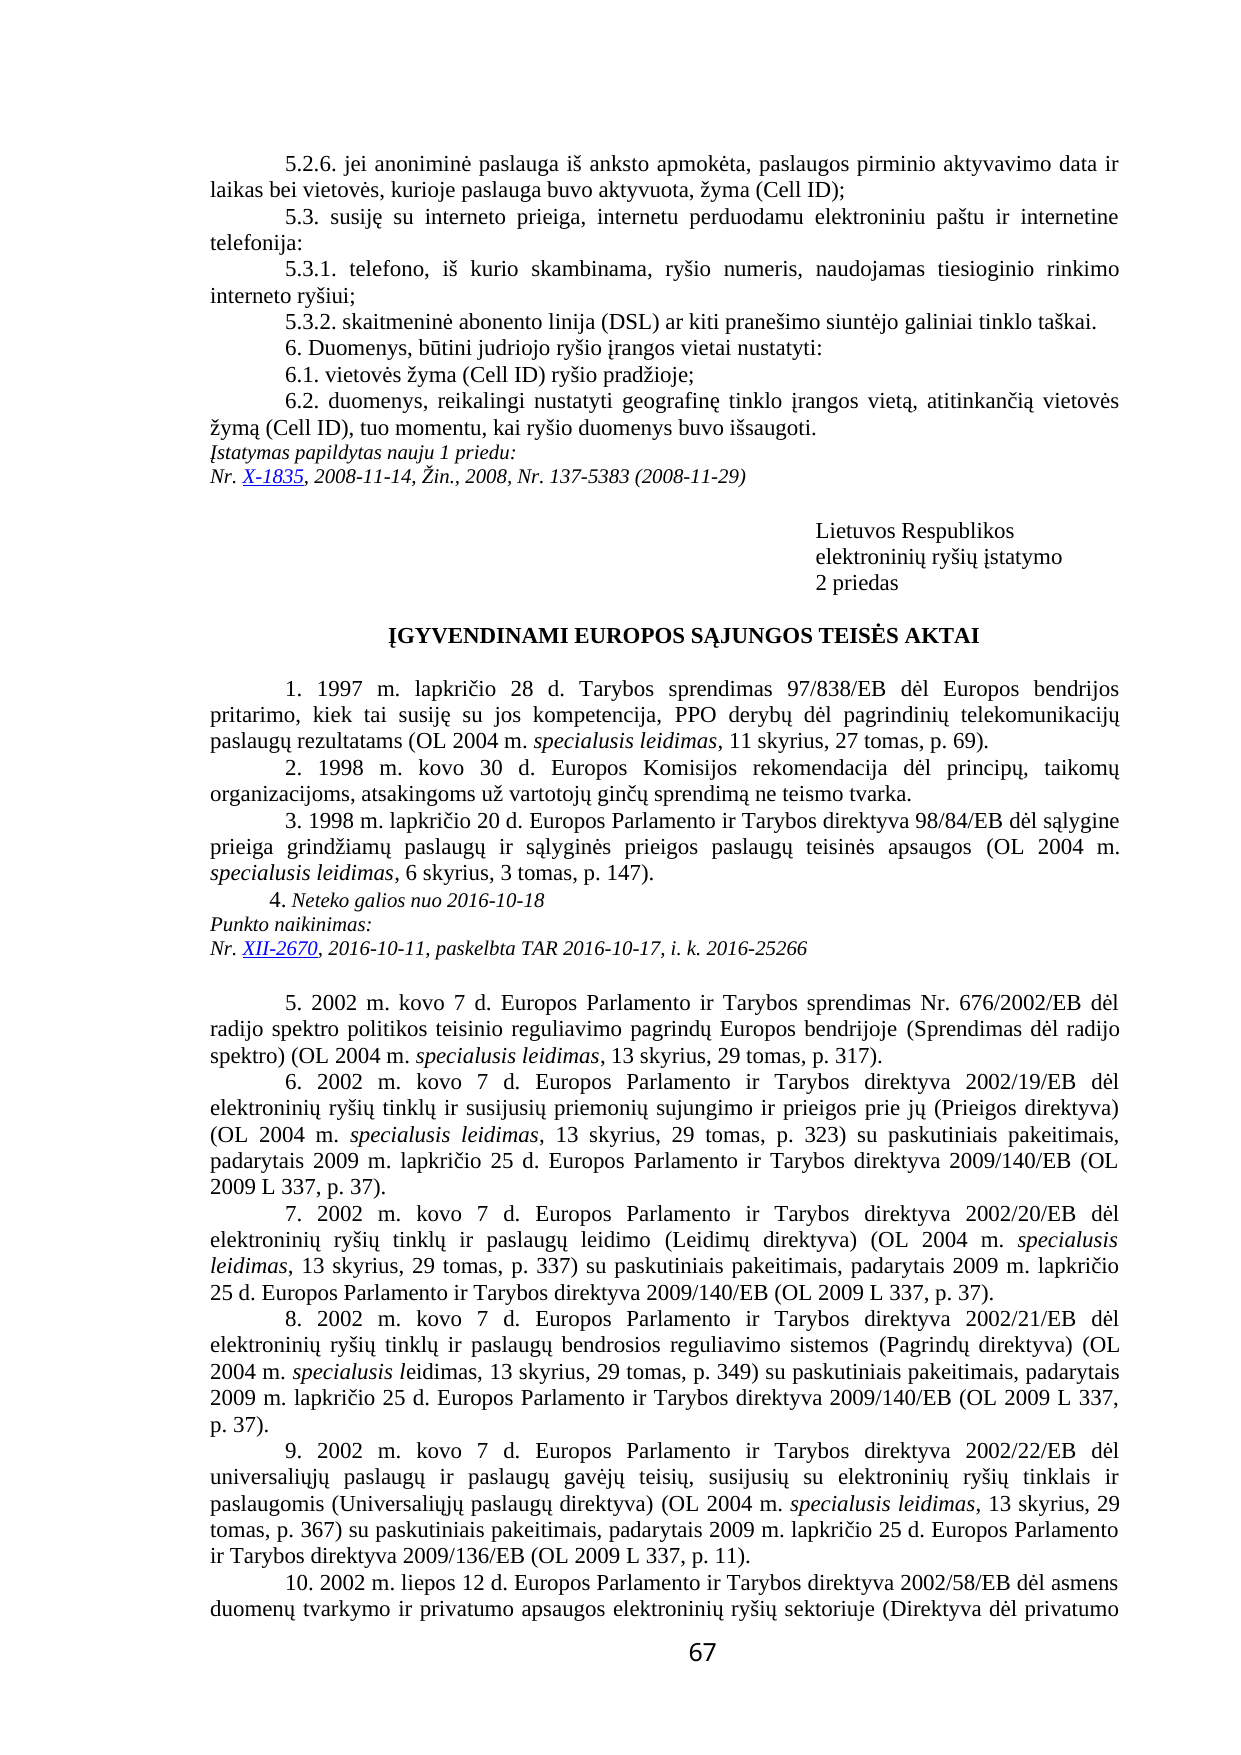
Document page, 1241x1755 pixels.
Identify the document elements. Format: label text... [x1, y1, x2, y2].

text Punkto naikinimas: [210, 912, 1120, 936]
text elektroninių ryšių įstatymo [210, 543, 1120, 569]
text Nr. XII-2670, 2016-10-11, paskelbta TAR 2016-10-17, i. k. 2016-25266 [210, 936, 1120, 960]
text 3. 1998 m. lapkričio 20 d. Europos Parlamento ir Tarybos direktyva 98/84/EB dėl sąlygine prieiga grindžiamų paslaugų ir sąlyginės prieigos paslaugų teisinės apsaugos (OL 2004 m. specialusis leidimas, 6 skyrius, 3 tomas, p. 147). [210, 807, 1120, 886]
text 5.3. susiję su interneto prieiga, internetu perduodamu elektroniniu paštu ir internetine telefonija: [210, 203, 1120, 255]
text Lietuvos Respublikos [210, 517, 1120, 543]
text 5.3.2. skaitmeninė abonento linija (DSL) ar kiti pranešimo siuntėjo galiniai tinklo taškai. [210, 308, 1120, 334]
text 6.1. vietovės žyma (Cell ID) ryšio pradžioje; [210, 361, 1120, 387]
text įgyvendinami Europos Sąjungos teisės aktai [210, 622, 1120, 648]
text 7. 2002 m. kovo 7 d. Europos Parlamento ir Tarybos direktyva 2002/20/EB dėl elektroninių ryšių tinklų ir paslaugų leidimo (Leidimų direktyva) (OL 2004 m. specialusis leidimas, 13 skyrius, 29 tomas, p. 337) su paskutiniais pakeitimais, padarytais 2009 m. lapkričio 25 d. Europos Parlamento ir Tarybos direktyva 2009/140/EB (OL 2009 L 337, p. 37). [210, 1200, 1120, 1305]
text 2. 1998 m. kovo 30 d. Europos Komisijos rekomendacija dėl principų, taikomų organizacijoms, atsakingoms už vartotojų ginčų sprendimą ne teismo tvarka. [210, 754, 1120, 807]
text 9. 2002 m. kovo 7 d. Europos Parlamento ir Tarybos direktyva 2002/22/EB dėl universaliųjų paslaugų ir paslaugų gavėjų teisių, susijusių su elektroninių ryšių tinklais ir paslaugomis (Universaliųjų paslaugų direktyva) (OL 2004 m. specialusis leidimas, 13 skyrius, 29 tomas, p. 367) su paskutiniais pakeitimais, padarytais 2009 m. lapkričio 25 d. Europos Parlamento ir Tarybos direktyva 2009/136/EB (OL 2009 L 337, p. 11). [210, 1437, 1120, 1569]
text 6. Duomenys, būtini judriojo ryšio įrangos vietai nustatyti: [210, 334, 1120, 361]
text 5.2.6. jei anoniminė paslauga iš anksto apmokėta, paslaugos pirminio aktyvavimo data ir laikas bei vietovės, kurioje paslauga buvo aktyvuota, žyma (Cell ID); [210, 150, 1120, 203]
text 2 priedas [210, 569, 1120, 596]
text 6.2. duomenys, reikalingi nustatyti geografinę tinklo įrangos vietą, atitinkančią vietovės žymą (Cell ID), tuo momentu, kai ryšio duomenys buvo išsaugoti. [210, 387, 1120, 440]
text 5.3.1. telefono, iš kurio skambinama, ryšio numeris, naudojamas tiesioginio rinkimo interneto ryšiui; [210, 255, 1120, 308]
text 6. 2002 m. kovo 7 d. Europos Parlamento ir Tarybos direktyva 2002/19/EB dėl elektroninių ryšių tinklų ir susijusių priemonių sujungimo ir prieigos prie jų (Prieigos direktyva) (OL 2004 m. specialusis leidimas, 13 skyrius, 29 tomas, p. 323) su paskutiniais pakeitimais, padarytais 2009 m. lapkričio 25 d. Europos Parlamento ir Tarybos direktyva 2009/140/EB (OL 2009 L 337, p. 37). [210, 1068, 1120, 1200]
text Nr. X-1835, 2008-11-14, Žin., 2008, Nr. 137-5383 (2008-11-29) [210, 464, 1120, 488]
text 4. Neteko galios nuo 2016-10-18 [210, 886, 1120, 912]
text 1. 1997 m. lapkričio 28 d. Tarybos sprendimas 97/838/EB dėl Europos bendrijos pritarimo, kiek tai susiję su jos kompetencija, PPO derybų dėl pagrindinių telekomunikacijų paslaugų rezultatams (OL 2004 m. specialusis leidimas, 11 skyrius, 27 tomas, p. 69). [210, 675, 1120, 754]
text 5. 2002 m. kovo 7 d. Europos Parlamento ir Tarybos sprendimas Nr. 676/2002/EB dėl radijo spektro politikos teisinio reguliavimo pagrindų Europos bendrijoje (Sprendimas dėl radijo spektro) (OL 2004 m. specialusis leidimas, 13 skyrius, 29 tomas, p. 317). [210, 989, 1120, 1068]
text Įstatymas papildytas nauju 1 priedu: [210, 440, 1120, 464]
text 10. 2002 m. liepos 12 d. Europos Parlamento ir Tarybos direktyva 2002/58/EB dėl asmens duomenų tvarkymo ir privatumo apsaugos elektroninių ryšių sektoriuje (Direktyva dėl privatumo [210, 1569, 1120, 1621]
text 8. 2002 m. kovo 7 d. Europos Parlamento ir Tarybos direktyva 2002/21/EB dėl elektroninių ryšių tinklų ir paslaugų bendrosios reguliavimo sistemos (Pagrindų direktyva) (OL 2004 m. specialusis leidimas, 13 skyrius, 29 tomas, p. 349) su paskutiniais pakeitimais, padarytais 2009 m. lapkričio 25 d. Europos Parlamento ir Tarybos direktyva 2009/140/EB (OL 2009 L 337, p. 37). [210, 1305, 1120, 1437]
